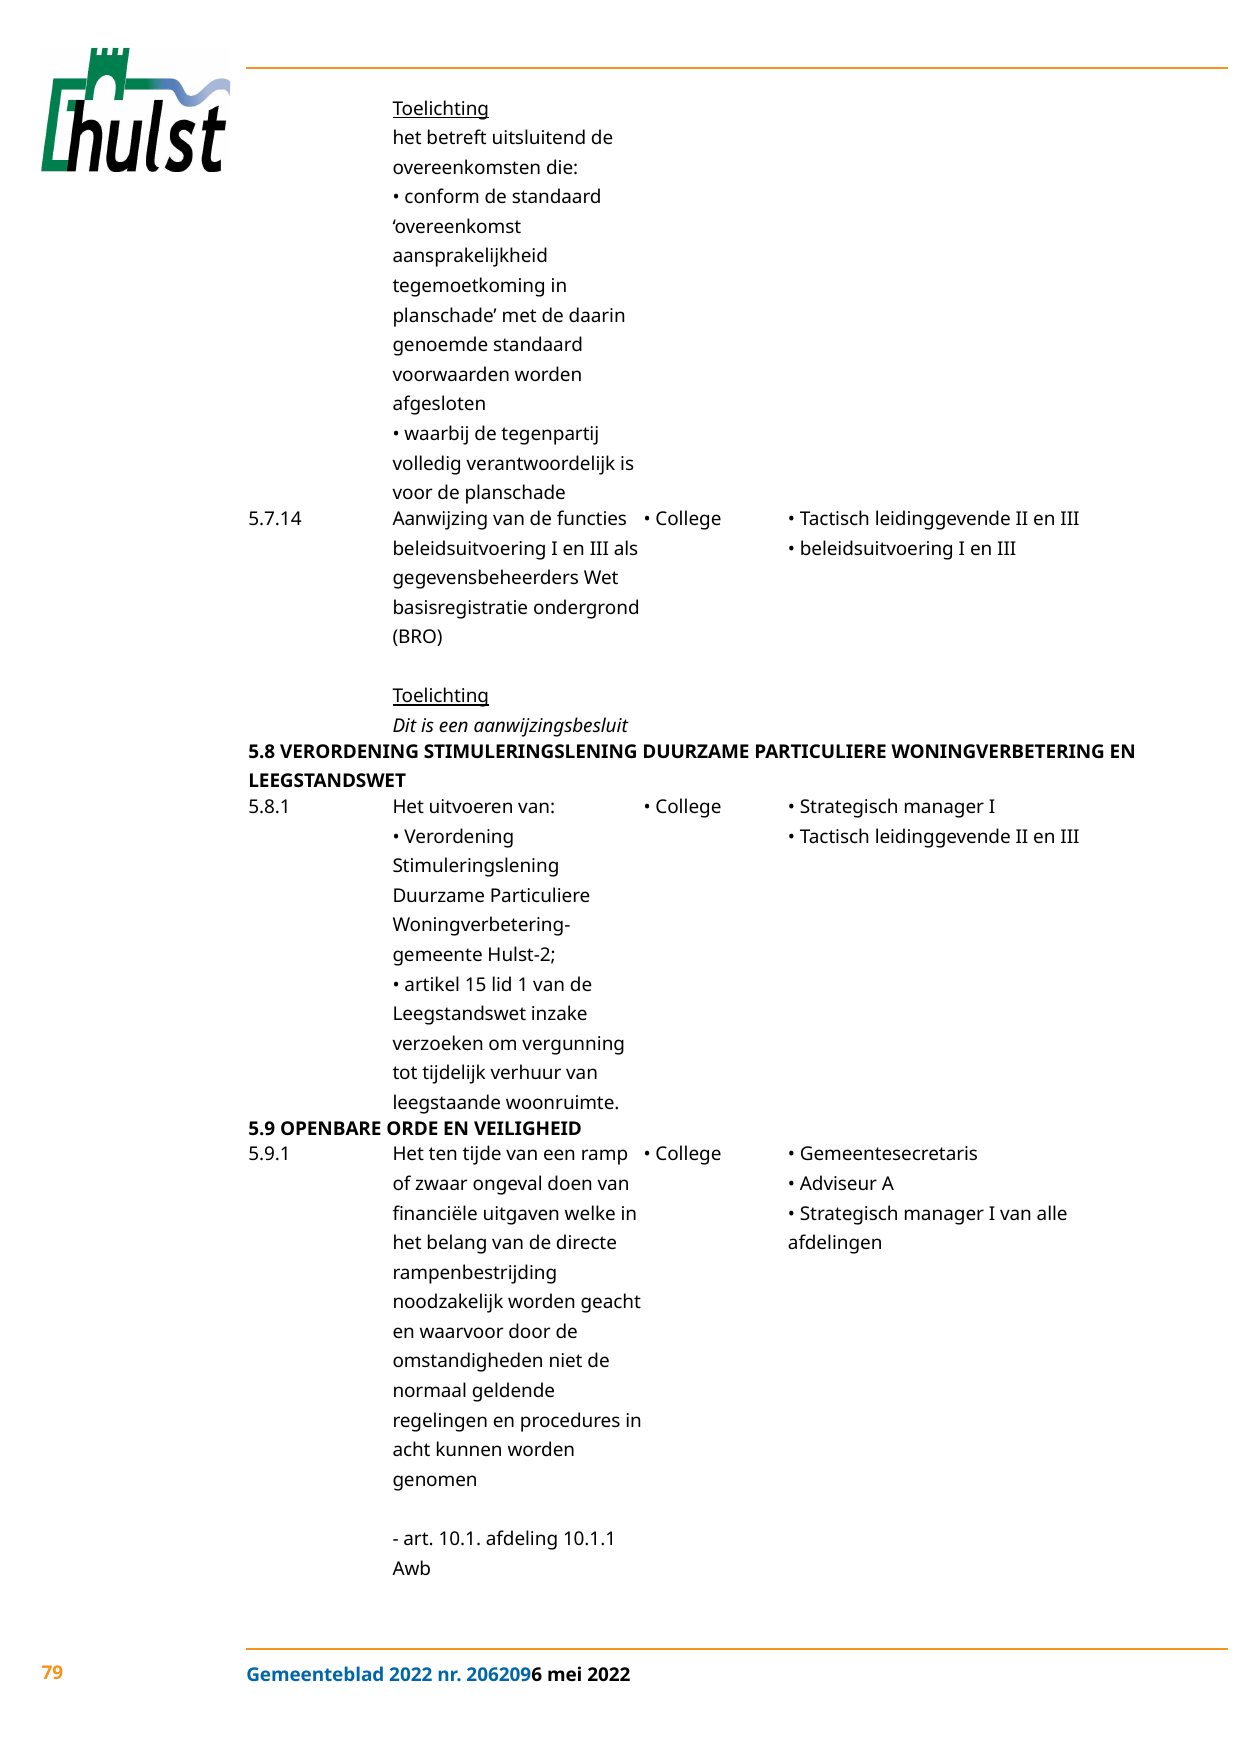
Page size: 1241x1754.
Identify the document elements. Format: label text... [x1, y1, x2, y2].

table_cell • College [643, 1141, 788, 1610]
table_cell Het uitvoeren van: • Verordening Stimuleringslening Duurzame Particuliere Woningverbetering-gemeente Hulst-2; • artikel 15 lid 1 van de Leegstandswet inzake verzoeken om vergunning tot tijdelijk verhuur van leegstaande woonruimte. [392, 793, 643, 1115]
table_cell [248, 95, 392, 505]
table_cell 5.8.1 [248, 793, 392, 1115]
table_cell • Tactisch leidinggevende II en III • beleidsuitvoering I en III [788, 505, 1152, 738]
table_cell • Strategisch manager I • Tactisch leidinggevende II en III [788, 793, 1152, 1115]
table_cell 5.9.1 [248, 1141, 392, 1610]
table_cell [643, 95, 788, 505]
picture [41, 47, 231, 172]
table_cell 5.8 VERORDENING STIMULERINGSLENING DUURZAME PARTICULIERE WONINGVERBETERING EN LEEGSTANDSWET [248, 738, 1152, 793]
table_cell • Gemeentesecretaris • Adviseur A • Strategisch manager I van alle afdelingen [788, 1141, 1152, 1610]
table_cell [788, 95, 1152, 505]
table_cell 5.9 OPENBARE ORDE EN VEILIGHEID [248, 1115, 1152, 1141]
table_cell 5.7.14 [248, 505, 392, 738]
table_cell • College [643, 505, 788, 738]
table_cell Het ten tijde van een ramp of zwaar ongeval doen van financiële uitgaven welke in het belang van de directe rampenbestrijding noodzakelijk worden geacht en waarvoor door de omstandigheden niet de normaal geldende regelingen en procedures in acht kunnen worden genomen - art. 10.1. afdeling 10.1.1 Awb [392, 1141, 643, 1610]
table_cell • College [643, 793, 788, 1115]
table_cell Toelichting het betreft uitsluitend de overeenkomsten die: • conform de standaard ‘overeenkomst aansprakelijkheid tegemoetkoming in planschade’ met de daarin genoemde standaard voorwaarden worden afgesloten • waarbij de tegenpartij volledig verantwoordelijk is voor de planschade [392, 95, 643, 505]
table_cell Aanwijzing van de functies beleidsuitvoering I en III als gegevensbeheerders Wet basisregistratie ondergrond (BRO) Toelichting Dit is een aanwijzingsbesluit [392, 505, 643, 738]
